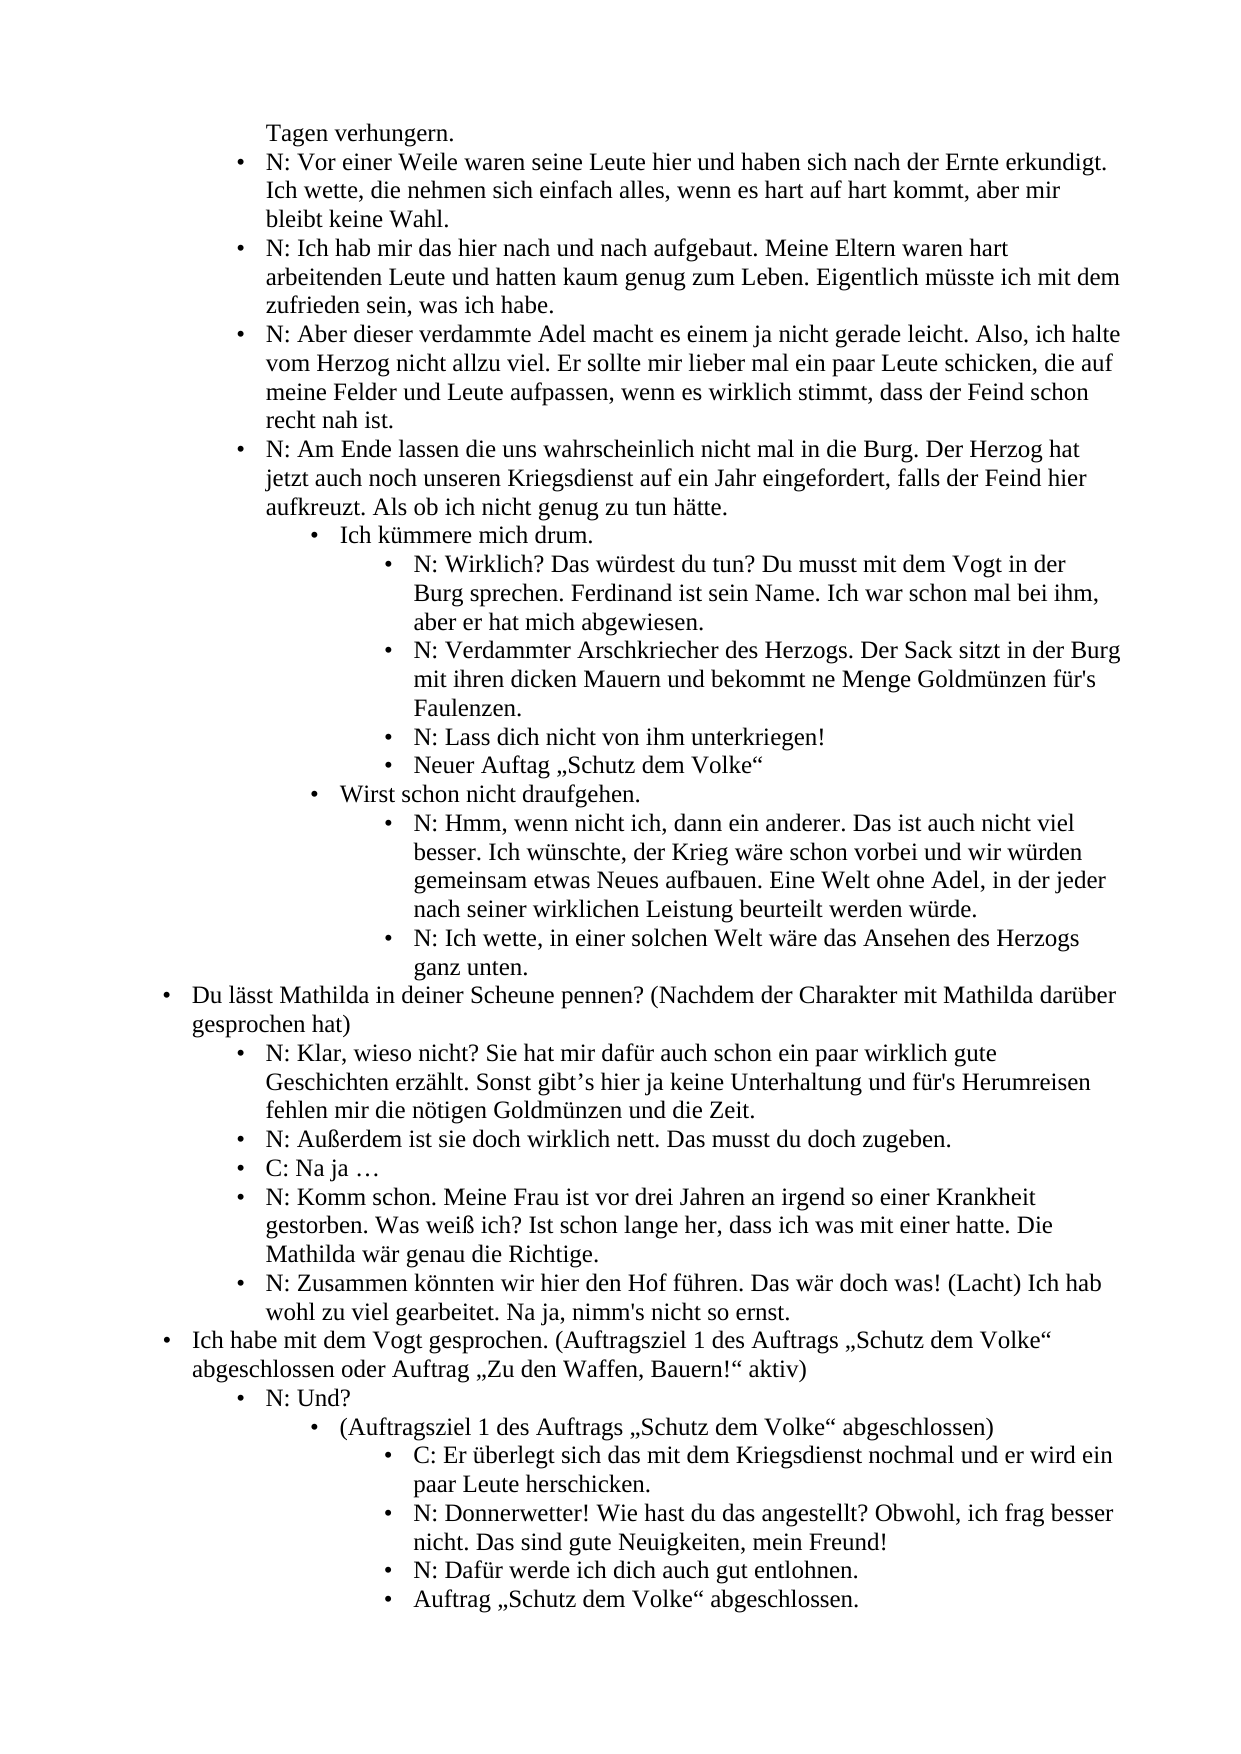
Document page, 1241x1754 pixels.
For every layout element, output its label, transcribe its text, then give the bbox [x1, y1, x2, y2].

list N: Hmm, wenn nicht ich, dann ein anderer. Das ist auch nicht viel besser. Ich wünschte, der Krieg wäre schon vorbei und wir würden gemeinsam etwas Neues aufbauen. Eine Welt ohne Adel, in der jeder nach seiner wirklichen Leistung beurteilt werden würde. [384, 808, 1122, 923]
list C: Er überlegt sich das mit dem Kriegsdienst nochmal und er wird ein paar Leute herschicken. [384, 1441, 1122, 1498]
list Wirst schon nicht draufgehen. [310, 779, 1122, 808]
list N: Außerdem ist sie doch wirklich nett. Das musst du doch zugeben. [236, 1124, 1122, 1153]
list Neuer Auftag „Schutz dem Volke“ [384, 751, 1122, 779]
list N: Komm schon. Meine Frau ist vor drei Jahren an irgend so einer Krankheit gestorben. Was weiß ich? Ist schon lange her, dass ich was mit einer hatte. Die Mathilda wär genau die Richtige. [236, 1182, 1122, 1268]
list Du lässt Mathilda in deiner Scheune pennen? (Nachdem der Charakter mit Mathilda darüber gesprochen hat) [162, 981, 1122, 1038]
list N: Wirklich? Das würdest du tun? Du musst mit dem Vogt in der Burg sprechen. Ferdinand ist sein Name. Ich war schon mal bei ihm, aber er hat mich abgewiesen. [384, 549, 1122, 636]
list N: Lass dich nicht von ihm unterkriegen! [384, 722, 1122, 751]
list Auftrag „Schutz dem Volke“ abgeschlossen. [384, 1584, 1122, 1613]
list N: Vor einer Weile waren seine Leute hier und haben sich nach der Ernte erkundigt. Ich wette, die nehmen sich einfach alles, wenn es hart auf hart kommt, aber mir bleibt keine Wahl. [236, 147, 1122, 233]
list N: Und? [236, 1383, 1122, 1412]
list N: Am Ende lassen die uns wahrscheinlich nicht mal in die Burg. Der Herzog hat jetzt auch noch unseren Kriegsdienst auf ein Jahr eingefordert, falls der Feind hier aufkreuzt. Als ob ich nicht genug zu tun hätte. [236, 434, 1122, 521]
list N: Ich wette, in einer solchen Welt wäre das Ansehen des Herzogs ganz unten. [384, 923, 1122, 981]
list N: Aber dieser verdammte Adel macht es einem ja nicht gerade leicht. Also, ich halte vom Herzog nicht allzu viel. Er sollte mir lieber mal ein paar Leute schicken, die auf meine Felder und Leute aufpassen, wenn es wirklich stimmt, dass der Feind schon recht nah ist. [236, 319, 1122, 434]
list N: Ich hab mir das hier nach und nach aufgebaut. Meine Eltern waren hart arbeitenden Leute und hatten kaum genug zum Leben. Eigentlich müsste ich mit dem zufrieden sein, was ich habe. [236, 233, 1122, 319]
list N: Dafür werde ich dich auch gut entlohnen. [384, 1556, 1122, 1584]
list N: Verdammter Arschkriecher des Herzogs. Der Sack sitzt in der Burg mit ihren dicken Mauern und bekommt ne Menge Goldmünzen für's Faulenzen. [384, 636, 1122, 722]
list N: Donnerwetter! Wie hast du das angestellt? Obwohl, ich frag besser nicht. Das sind gute Neuigkeiten, mein Freund! [384, 1498, 1122, 1556]
list Ich habe mit dem Vogt gesprochen. (Auftragsziel 1 des Auftrags „Schutz dem Volke“ abgeschlossen oder Auftrag „Zu den Waffen, Bauern!“ aktiv) [162, 1326, 1122, 1383]
list N: Klar, wieso nicht? Sie hat mir dafür auch schon ein paar wirklich gute Geschichten erzählt. Sonst gibt’s hier ja keine Unterhaltung und für's Herumreisen fehlen mir die nötigen Goldmünzen und die Zeit. [236, 1038, 1122, 1124]
list Tagen verhungern. [236, 118, 1122, 147]
list N: Zusammen könnten wir hier den Hof führen. Das wär doch was! (Lacht) Ich hab wohl zu viel gearbeitet. Na ja, nimm's nicht so ernst. [236, 1268, 1122, 1326]
list C: Na ja … [236, 1153, 1122, 1182]
list Ich kümmere mich drum. [310, 521, 1122, 549]
list (Auftragsziel 1 des Auftrags „Schutz dem Volke“ abgeschlossen) [310, 1412, 1122, 1441]
